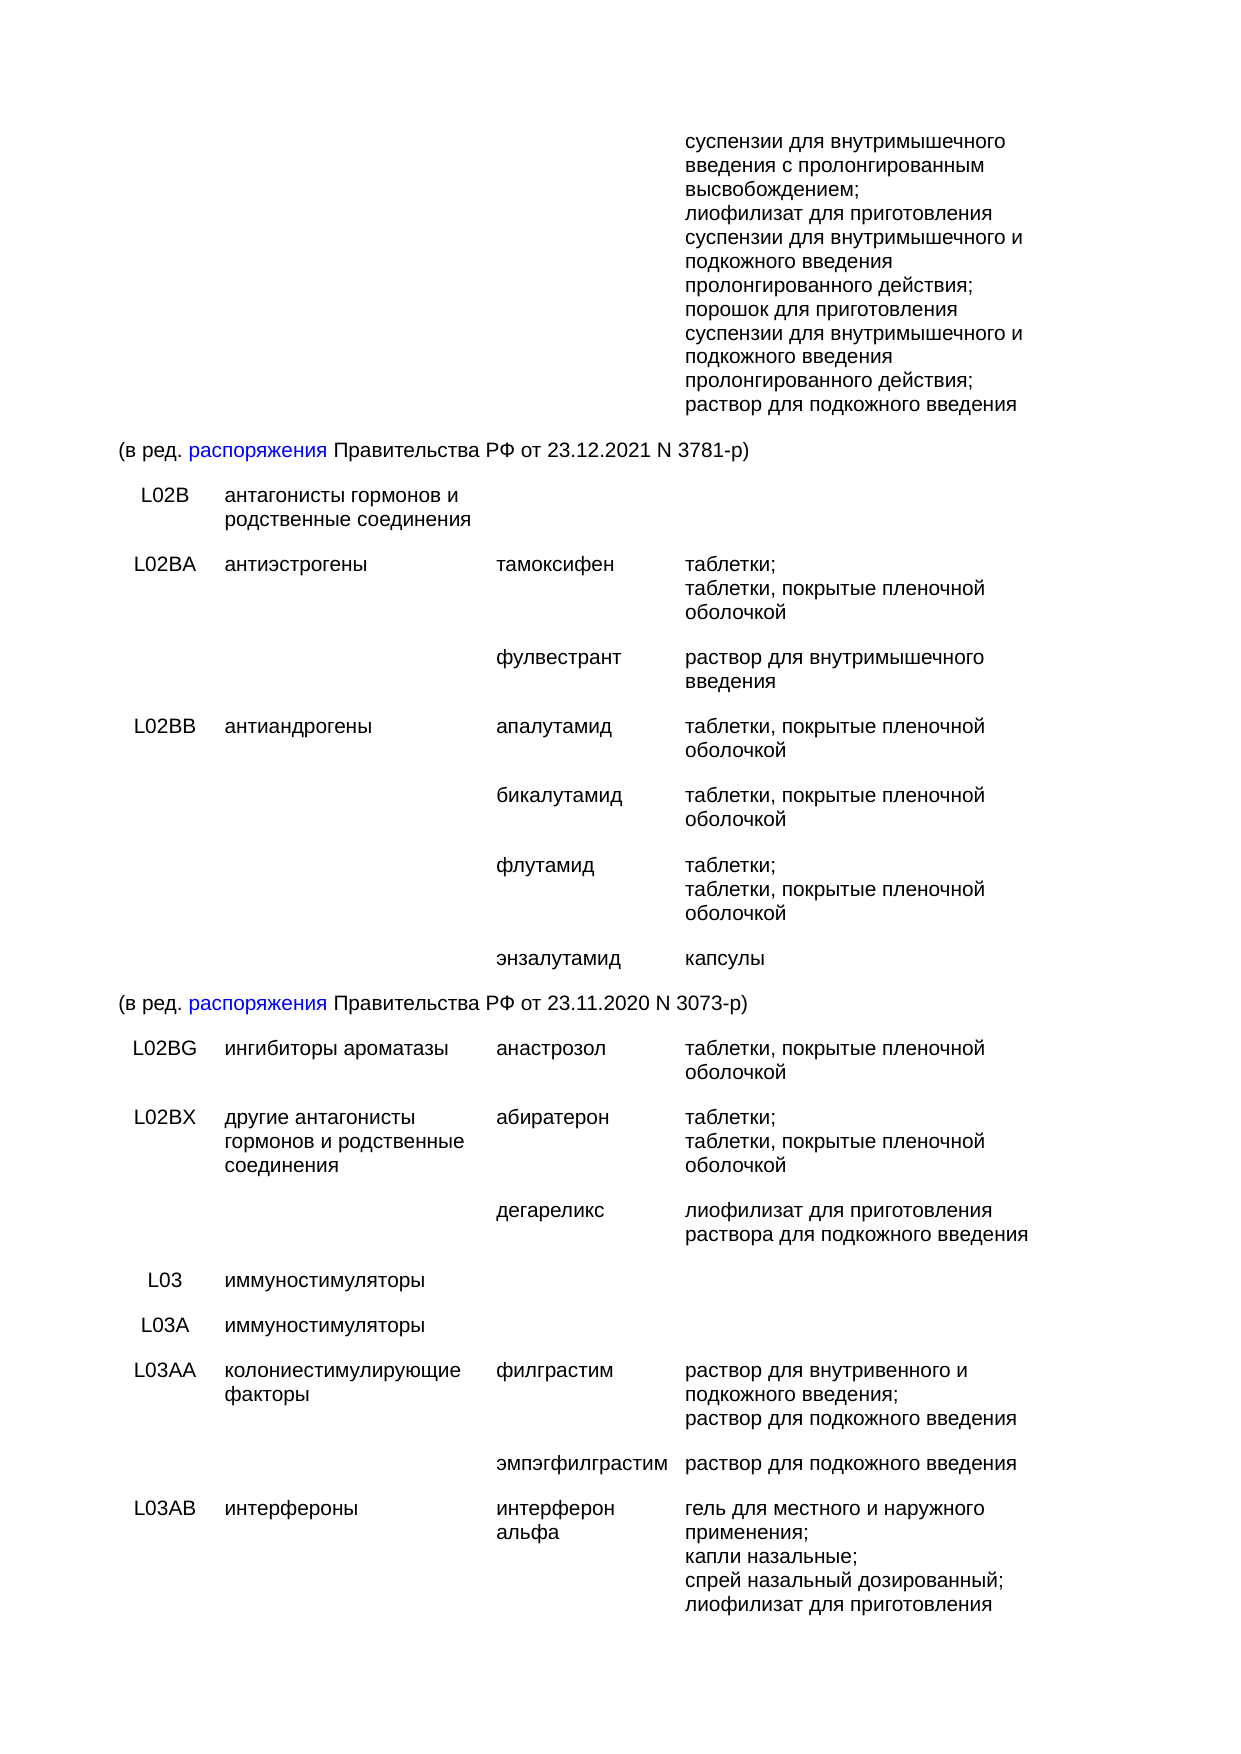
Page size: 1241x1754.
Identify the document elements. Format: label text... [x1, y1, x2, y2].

table_cell (в ред. распоряжения Правительства РФ от 23.11.2020 N 3073-р) [112, 980, 1056, 1025]
table_cell раствор для внутримышечного введения [679, 634, 1056, 703]
table_cell [218, 1440, 489, 1486]
table_cell раствор для внутривенного и подкожного введения; раствор для подкожного введения [679, 1347, 1056, 1440]
table_cell антагонисты гормонов и родственные соединения [218, 472, 489, 541]
table_cell фулвестрант [490, 634, 678, 703]
table_cell лиофилизат для приготовления раствора для подкожного введения [679, 1188, 1056, 1257]
table_cell антиэстрогены [218, 541, 489, 634]
table_cell эмпэгфилграстим [490, 1440, 678, 1486]
table_cell анастрозол [490, 1025, 678, 1094]
table_cell таблетки; таблетки, покрытые пленочной оболочкой [679, 842, 1056, 935]
table_cell таблетки, покрытые пленочной оболочкой [679, 1025, 1056, 1094]
table_cell [490, 1302, 678, 1347]
table_cell абиратерон [490, 1095, 678, 1188]
table_cell [490, 118, 678, 427]
table_cell [679, 472, 1056, 541]
table_cell [112, 118, 218, 427]
table_cell тамоксифен [490, 541, 678, 634]
table_cell L02BB [112, 704, 218, 980]
table_cell [112, 634, 218, 703]
table_cell L02BA [112, 541, 218, 634]
table_cell иммуностимуляторы [218, 1257, 489, 1302]
table_cell [679, 1302, 1056, 1347]
table_cell таблетки; таблетки, покрытые пленочной оболочкой [679, 541, 1056, 634]
table_cell L03AA [112, 1347, 218, 1440]
table_cell L03A [112, 1302, 218, 1347]
table_cell [112, 1440, 218, 1486]
table_cell суспензии для внутримышечного введения с пролонгированным высвобождением; лиофилизат для приготовления суспензии для внутримышечного и подкожного введения пролонгированного действия; порошок для приготовления суспензии для внутримышечного и подкожного введения пролонгированного действия; раствор для подкожного введения [679, 118, 1056, 427]
table_cell флутамид [490, 842, 678, 935]
table_cell L02BG [112, 1025, 218, 1094]
table_cell L03 [112, 1257, 218, 1302]
table_cell антиандрогены [218, 704, 489, 980]
table_cell ингибиторы ароматазы [218, 1025, 489, 1094]
table_cell [218, 1188, 489, 1257]
table_cell интерфероны [218, 1486, 489, 1627]
table_cell филграстим [490, 1347, 678, 1440]
table_cell интерферон альфа [490, 1486, 678, 1627]
table_cell [490, 472, 678, 541]
table_cell таблетки, покрытые пленочной оболочкой [679, 773, 1056, 842]
table_cell [490, 1257, 678, 1302]
table_cell капсулы [679, 935, 1056, 980]
table_cell [218, 118, 489, 427]
table_cell другие антагонисты гормонов и родственные соединения [218, 1095, 489, 1188]
table_cell бикалутамид [490, 773, 678, 842]
table_cell L03AB [112, 1486, 218, 1627]
table_cell энзалутамид [490, 935, 678, 980]
table_cell гель для местного и наружного применения; капли назальные; спрей назальный дозированный; лиофилизат для приготовления [679, 1486, 1056, 1627]
table_cell апалутамид [490, 704, 678, 773]
table_cell дегареликс [490, 1188, 678, 1257]
table_cell L02BX [112, 1095, 218, 1188]
table_cell иммуностимуляторы [218, 1302, 489, 1347]
table_cell раствор для подкожного введения [679, 1440, 1056, 1486]
table_cell таблетки, покрытые пленочной оболочкой [679, 704, 1056, 773]
table_cell [112, 1188, 218, 1257]
table_cell [218, 634, 489, 703]
table_cell колониестимулирующие факторы [218, 1347, 489, 1440]
table_cell L02B [112, 472, 218, 541]
table_cell таблетки; таблетки, покрытые пленочной оболочкой [679, 1095, 1056, 1188]
table_cell [679, 1257, 1056, 1302]
table_cell (в ред. распоряжения Правительства РФ от 23.12.2021 N 3781-р) [112, 427, 1056, 472]
